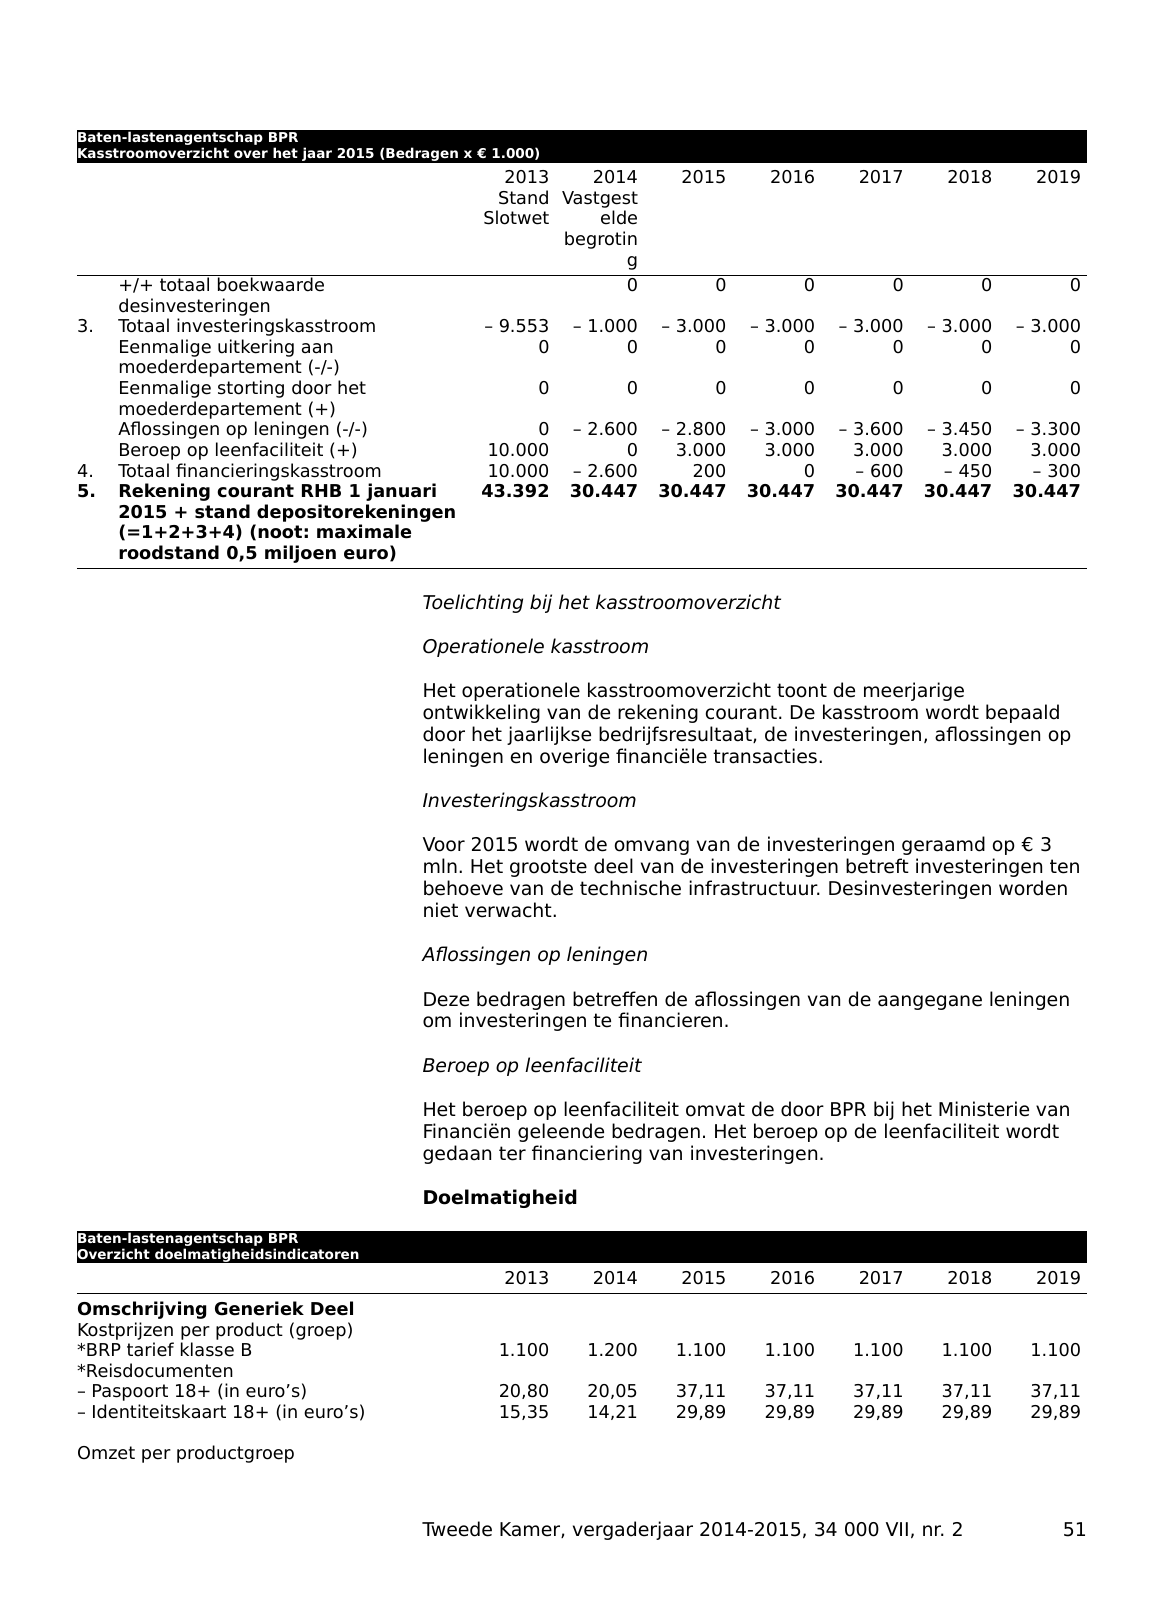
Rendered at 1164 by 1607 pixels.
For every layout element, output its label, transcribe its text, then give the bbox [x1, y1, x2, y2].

text Het operationele kasstroomoverzicht toont de meerjarige ontwikkeling van de rekening courant. De kasstroom wordt bepaald door het jaarlijkse bedrijfsresultaat, de investeringen, aflossingen op leningen en overige financiële transacties. [422, 680, 1087, 768]
table_cell [555, 1294, 644, 1319]
table_cell 20,80 [466, 1381, 555, 1402]
table_cell 0 [998, 276, 1087, 316]
table_cell 0 [466, 337, 555, 378]
table_cell [998, 1423, 1087, 1443]
table_cell [909, 1443, 998, 1464]
table_cell 1.100 [466, 1340, 555, 1361]
table_cell 0 [821, 276, 909, 316]
table_cell 14,21 [555, 1402, 644, 1423]
text Het beroep op leenfaciliteit omvat de door BPR bij het Ministerie van Financiën geleende bedragen. Het beroep op de leenfaciliteit wordt gedaan ter financiering van investeringen. [422, 1099, 1087, 1165]
table_cell [77, 378, 112, 419]
table_cell 0 [909, 276, 998, 316]
table_cell – 3.000 [732, 316, 821, 337]
table_cell [644, 1361, 732, 1381]
table_cell 0 [644, 276, 732, 316]
table_cell [555, 1361, 644, 1381]
table_cell 1.100 [732, 1340, 821, 1361]
table_cell – 3.000 [821, 316, 909, 337]
table_cell [909, 1320, 998, 1340]
table_cell 2018 [909, 1263, 998, 1293]
table_cell 5. [77, 481, 112, 568]
subtitle Beroep op leenfaciliteit [422, 1054, 1087, 1077]
table_cell – Paspoort 18+ (in euro’s) [77, 1381, 466, 1402]
table_cell 0 [466, 378, 555, 419]
table_cell 0 [466, 419, 555, 440]
table_cell 10.000 [466, 461, 555, 481]
table_cell [821, 1443, 909, 1464]
table_cell [77, 163, 112, 275]
table_cell 3.000 [644, 440, 732, 461]
table_cell [732, 1423, 821, 1443]
table_cell 0 [644, 337, 732, 378]
table_cell 2019 [998, 163, 1087, 275]
table_cell – 3.000 [732, 419, 821, 440]
table_cell Totaal financieringskasstroom [112, 461, 466, 481]
table_cell 0 [555, 440, 644, 461]
table_cell Beroep op leenfaciliteit (+) [112, 440, 466, 461]
table_cell 3.000 [998, 440, 1087, 461]
table_cell [466, 1294, 555, 1319]
table_cell [77, 276, 112, 316]
table_cell 2016 [732, 1263, 821, 1293]
table_cell [644, 1320, 732, 1340]
table_cell Eenmalige storting door het moederdepartement (+) [112, 378, 466, 419]
table_cell [732, 1443, 821, 1464]
table_cell 3.000 [732, 440, 821, 461]
table_cell 0 [998, 337, 1087, 378]
subtitle Aflossingen op leningen [422, 944, 1087, 966]
table_cell Eenmalige uitkering aan moederdepartement (-/-) [112, 337, 466, 378]
table_cell [77, 440, 112, 461]
table_cell [998, 1361, 1087, 1381]
table_cell 29,89 [909, 1402, 998, 1423]
table_cell 200 [644, 461, 732, 481]
table_cell 29,89 [998, 1402, 1087, 1423]
table_cell – 600 [821, 461, 909, 481]
table_cell 0 [909, 337, 998, 378]
table_cell [77, 1423, 466, 1443]
table_cell [466, 1361, 555, 1381]
table_cell – 1.000 [555, 316, 644, 337]
table_cell 2017 [821, 1263, 909, 1293]
table_cell [466, 276, 555, 316]
table_cell [732, 1294, 821, 1319]
table_cell 2013 Stand Slotwet [466, 163, 555, 275]
table_cell [466, 1443, 555, 1464]
table_cell 29,89 [821, 1402, 909, 1423]
table_cell Aflossingen op leningen (-/-) [112, 419, 466, 440]
table_cell [466, 1320, 555, 1340]
table_cell – 2.600 [555, 419, 644, 440]
table_cell 0 [555, 378, 644, 419]
table_header Baten-lastenagentschap BPR Overzicht doelmatigheidsindicatoren [77, 1231, 1087, 1262]
table_cell 2017 [821, 163, 909, 275]
table_cell [998, 1294, 1087, 1319]
table_cell – 3.300 [998, 419, 1087, 440]
table_cell [644, 1294, 732, 1319]
table_cell – 3.000 [998, 316, 1087, 337]
table_cell 0 [909, 378, 998, 419]
table_cell – 2.800 [644, 419, 732, 440]
table_cell – 3.000 [909, 316, 998, 337]
table_cell 3. [77, 316, 112, 337]
table_cell Omschrijving Generiek Deel [77, 1294, 466, 1319]
table_cell – 450 [909, 461, 998, 481]
table_cell [732, 1320, 821, 1340]
table_cell 0 [732, 461, 821, 481]
table_cell 2015 [644, 1263, 732, 1293]
table_cell 4. [77, 461, 112, 481]
table_cell [555, 1320, 644, 1340]
table_cell 37,11 [732, 1381, 821, 1402]
text Deze bedragen betreffen de aflossingen van de aangegane leningen om investeringen te financieren. [422, 988, 1087, 1032]
table_cell [77, 419, 112, 440]
table_cell 1.100 [644, 1340, 732, 1361]
table_cell 0 [732, 337, 821, 378]
table_cell [644, 1443, 732, 1464]
table_header Baten-lastenagentschap BPR Kasstroomoverzicht over het jaar 2015 (Bedragen x € 1.000) [77, 130, 1087, 161]
table_cell 0 [821, 378, 909, 419]
table_cell 1.100 [821, 1340, 909, 1361]
table_cell 2016 [732, 163, 821, 275]
table_cell +/+ totaal boekwaarde desinvesteringen [112, 276, 466, 316]
table_cell 3.000 [821, 440, 909, 461]
table_cell [112, 163, 466, 275]
table_cell – 9.553 [466, 316, 555, 337]
table_cell – 3.600 [821, 419, 909, 440]
table_cell *BRP tarief klasse B [77, 1340, 466, 1361]
table_cell 0 [555, 276, 644, 316]
table_cell Totaal investeringskasstroom [112, 316, 466, 337]
table_cell 2014 [555, 1263, 644, 1293]
table_cell 2014 Vastgestelde begroting [555, 163, 644, 275]
table_cell 29,89 [732, 1402, 821, 1423]
table_cell 0 [998, 378, 1087, 419]
table_cell [821, 1294, 909, 1319]
subtitle Toelichting bij het kasstroomoverzicht [422, 592, 1087, 613]
table_cell 0 [555, 337, 644, 378]
table_cell [732, 1361, 821, 1381]
text Voor 2015 wordt de omvang van de investeringen geraamd op € 3 mln. Het grootste deel van de investeringen betreft investeringen ten behoeve van de technische infrastructuur. Desinvesteringen worden niet verwacht. [422, 834, 1087, 922]
table_cell [77, 1263, 466, 1293]
table_cell 20,05 [555, 1381, 644, 1402]
table_cell 30.447 [998, 481, 1087, 568]
table_cell – 3.450 [909, 419, 998, 440]
table_cell [821, 1423, 909, 1443]
table_cell 37,11 [821, 1381, 909, 1402]
table_cell 15,35 [466, 1402, 555, 1423]
table_cell Kostprijzen per product (groep) [77, 1320, 466, 1340]
table_cell 30.447 [909, 481, 998, 568]
table_cell 29,89 [644, 1402, 732, 1423]
table_cell 2013 [466, 1263, 555, 1293]
table_cell 0 [644, 378, 732, 419]
table_cell – Identiteitskaart 18+ (in euro’s) [77, 1402, 466, 1423]
table_cell [821, 1320, 909, 1340]
subtitle Investeringskasstroom [422, 790, 1087, 812]
table_cell [555, 1423, 644, 1443]
subtitle Doelmatigheid [422, 1187, 1087, 1209]
table_cell 37,11 [644, 1381, 732, 1402]
table_cell 3.000 [909, 440, 998, 461]
table_cell Omzet per productgroep [77, 1443, 466, 1464]
table_cell Rekening courant RHB 1 januari 2015 + stand depositorekeningen (=1+2+3+4) (noot: maximale roodstand 0,5 miljoen euro) [112, 481, 466, 568]
table_cell [909, 1361, 998, 1381]
table_cell [998, 1320, 1087, 1340]
table_cell 1.100 [998, 1340, 1087, 1361]
table_cell [77, 337, 112, 378]
table_cell 37,11 [909, 1381, 998, 1402]
table_cell 1.100 [909, 1340, 998, 1361]
table_cell 2015 [644, 163, 732, 275]
table_cell 30.447 [821, 481, 909, 568]
table_cell [555, 1443, 644, 1464]
table_cell 30.447 [732, 481, 821, 568]
table_cell [909, 1423, 998, 1443]
table_cell 10.000 [466, 440, 555, 461]
table_cell [821, 1361, 909, 1381]
table_cell 2018 [909, 163, 998, 275]
table_cell 0 [732, 378, 821, 419]
table_cell 0 [821, 337, 909, 378]
table_cell 30.447 [644, 481, 732, 568]
table_cell 2019 [998, 1263, 1087, 1293]
table_cell [998, 1443, 1087, 1464]
table_cell 37,11 [998, 1381, 1087, 1402]
table_cell 30.447 [555, 481, 644, 568]
table_cell [644, 1423, 732, 1443]
table_cell – 300 [998, 461, 1087, 481]
subtitle Operationele kasstroom [422, 636, 1087, 658]
table_cell – 3.000 [644, 316, 732, 337]
table_cell 43.392 [466, 481, 555, 568]
table_cell *Reisdocumenten [77, 1361, 466, 1381]
table_cell [466, 1423, 555, 1443]
table_cell [909, 1294, 998, 1319]
table_cell – 2.600 [555, 461, 644, 481]
table_cell 1.200 [555, 1340, 644, 1361]
table_cell 0 [732, 276, 821, 316]
